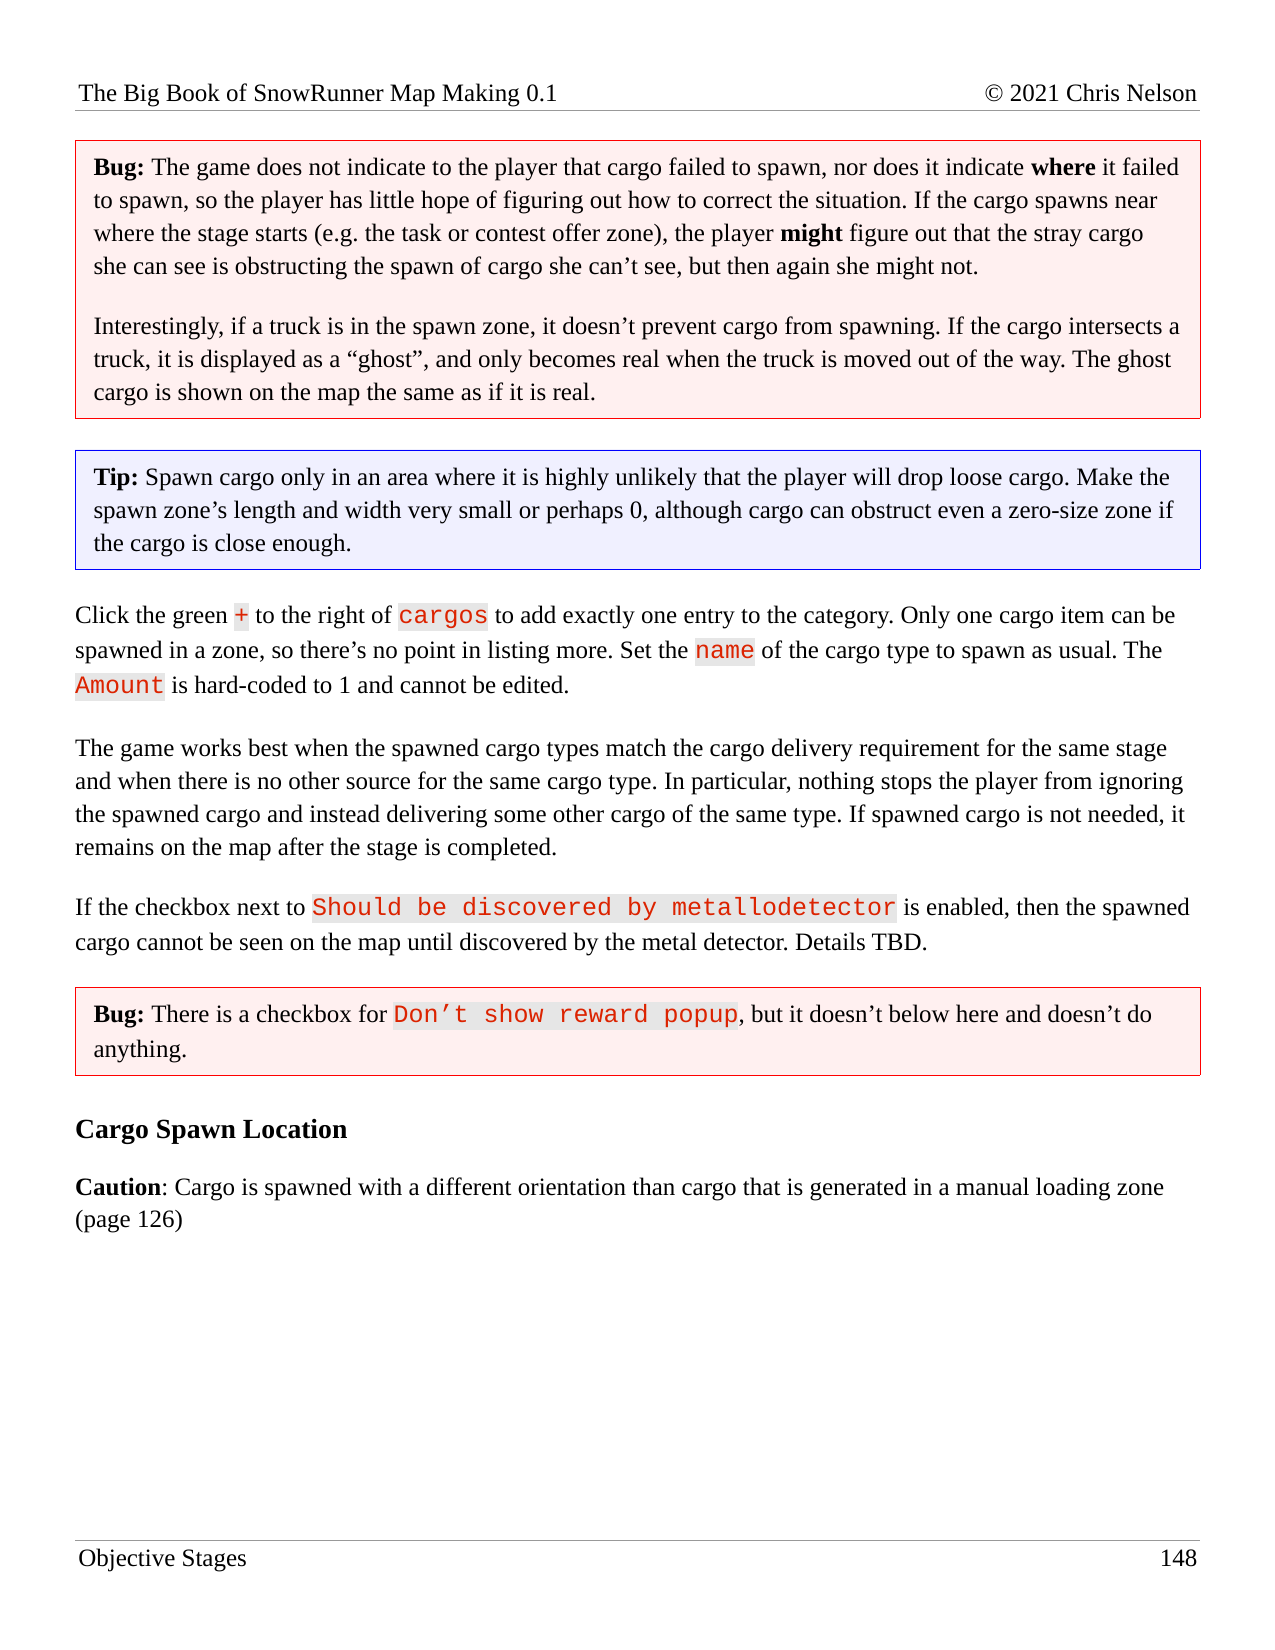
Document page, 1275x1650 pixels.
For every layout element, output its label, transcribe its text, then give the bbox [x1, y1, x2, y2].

text Caution: Cargo is spawned with a different orientation than cargo that is generated in a manual loading zone (page 126) [75, 1172, 1200, 1233]
text The game works best when the spawned cargo types match the cargo delivery requirement for the same stage and when there is no other source for the same cargo type. In particular, nothing stops the player from ignoring the spawned cargo and instead delivering some other cargo of the same type. If spawned cargo is not needed, it remains on the map after the stage is completed. [75, 733, 1200, 861]
text Click the green + to the right of cargos to add exactly one entry to the category. Only one cargo item can be spawned in a zone, so there’s no point in listing more. Set the name of the cargo type to spawn as usual. The Amount is hard-coded to 1 and cannot be edited. [75, 600, 1200, 701]
list The game does not indicate to the player that cargo failed to spawn, nor does it indicate where it failed to spawn, so the player has little hope of figuring out how to correct the situation. If the cargo spawns near where the stage starts (e.g. the task or contest offer zone), the player might figure out that the stray cargo she can see is obstructing the spawn of cargo she can’t see, but then again she might not. [76, 141, 1200, 280]
list Spawn cargo only in an area where it is highly unlikely that the player will drop loose cargo. Make the spawn zone’s length and width very small or perhaps 0, although cargo can obstruct even a zero-size zone if the cargo is close enough. [76, 451, 1200, 569]
text Interestingly, if a truck is in the spawn zone, it doesn’t prevent cargo from spawning. If the cargo intersects a truck, it is displayed as a “ghost”, and only becomes real when the truck is moved out of the way. The ghost cargo is shown on the map the same as if it is real. [76, 299, 1200, 418]
subtitle Cargo Spawn Location [75, 1113, 1200, 1144]
text If the checkbox next to Should be discovered by metallodetector is enabled, then the spawned cargo cannot be seen on the map until discovered by the metal detector. Details TBD. [75, 892, 1200, 956]
list There is a checkbox for Don’t show reward popup, but it doesn’t below here and doesn’t do anything. [76, 988, 1200, 1075]
